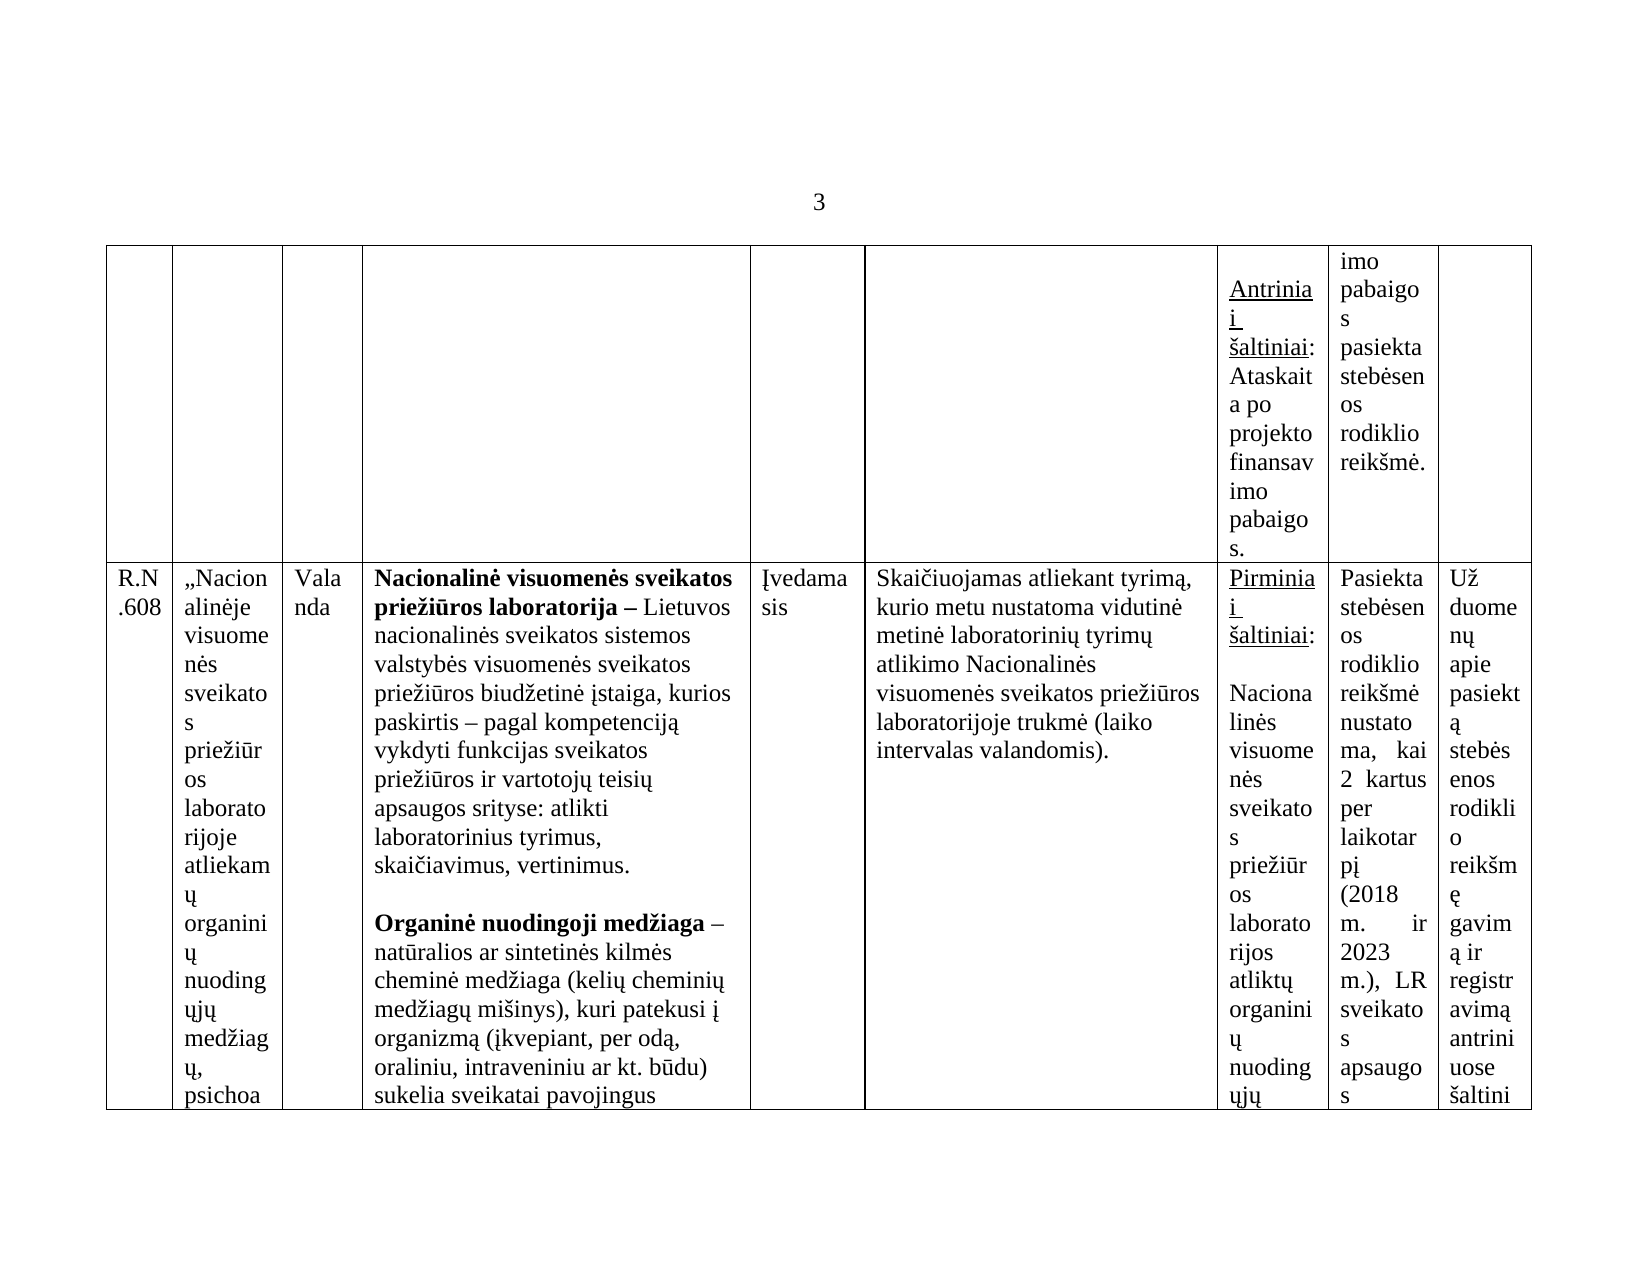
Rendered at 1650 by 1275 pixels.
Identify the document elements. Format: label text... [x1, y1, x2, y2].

table_cell Pirminiai šaltiniai: Nacionalinės visuomenės sveikatos priežiūros laboratorijos atliktų organinių nuodingųjų [1218, 563, 1328, 1109]
table_cell Skaičiuojamas atliekant tyrimą, kurio metu nustatoma vidutinė metinė laboratorinių tyrimų atlikimo Nacionalinės visuomenės sveikatos priežiūros laboratorijoje trukmė (laiko intervalas valandomis). [866, 563, 1217, 1109]
table_cell Nacionalinė visuomenės sveikatos priežiūros laboratorija – Lietuvos nacionalinės sveikatos sistemos valstybės visuomenės sveikatos priežiūros biudžetinė įstaiga, kurios paskirtis – pagal kompetenciją vykdyti funkcijas sveikatos priežiūros ir vartotojų teisių apsaugos srityse: atlikti laboratorinius tyrimus, skaičiavimus, vertinimus. Organinė nuodingoji medžiaga – natūralios ar sintetinės kilmės cheminė medžiaga (kelių cheminių medžiagų mišinys), kuri patekusi į organizmą (įkvepiant, per odą, oraliniu, intraveniniu ar kt. būdu) sukelia sveikatai pavojingus [363, 563, 750, 1109]
table_cell imo pabaigos pasiekta stebėsenos rodiklio reikšmė. [1329, 246, 1438, 562]
table_cell Pasiekta stebėsenos rodiklio reikšmė nustatoma, kai 2 kartus per laikotarpį (2018 m. ir 2023 m.), LR sveikatos apsaugos [1329, 563, 1438, 1109]
table_cell Valanda [283, 563, 362, 1109]
table_cell [107, 246, 172, 562]
table_cell Įvedamasis [751, 563, 864, 1109]
table_cell [866, 246, 1217, 562]
table_cell [363, 246, 750, 562]
table_cell R.N.608 [107, 563, 172, 1109]
table_cell [283, 246, 362, 562]
table_cell [173, 246, 282, 562]
table_cell [1439, 246, 1531, 562]
table_cell Antriniai šaltiniai: Ataskaita po projekto finansavimo pabaigos. [1218, 246, 1328, 562]
table_cell [751, 246, 864, 562]
table_cell „Nacionalinėje visuomenės sveikatos priežiūros laboratorijoje atliekamų organinių nuodingųjų medžiagų, psichoa [173, 563, 282, 1109]
table_cell Už duomenų apie pasiektą stebėsenos rodiklio reikšmę gavimą ir registravimą antriniuose šaltini [1439, 563, 1531, 1109]
